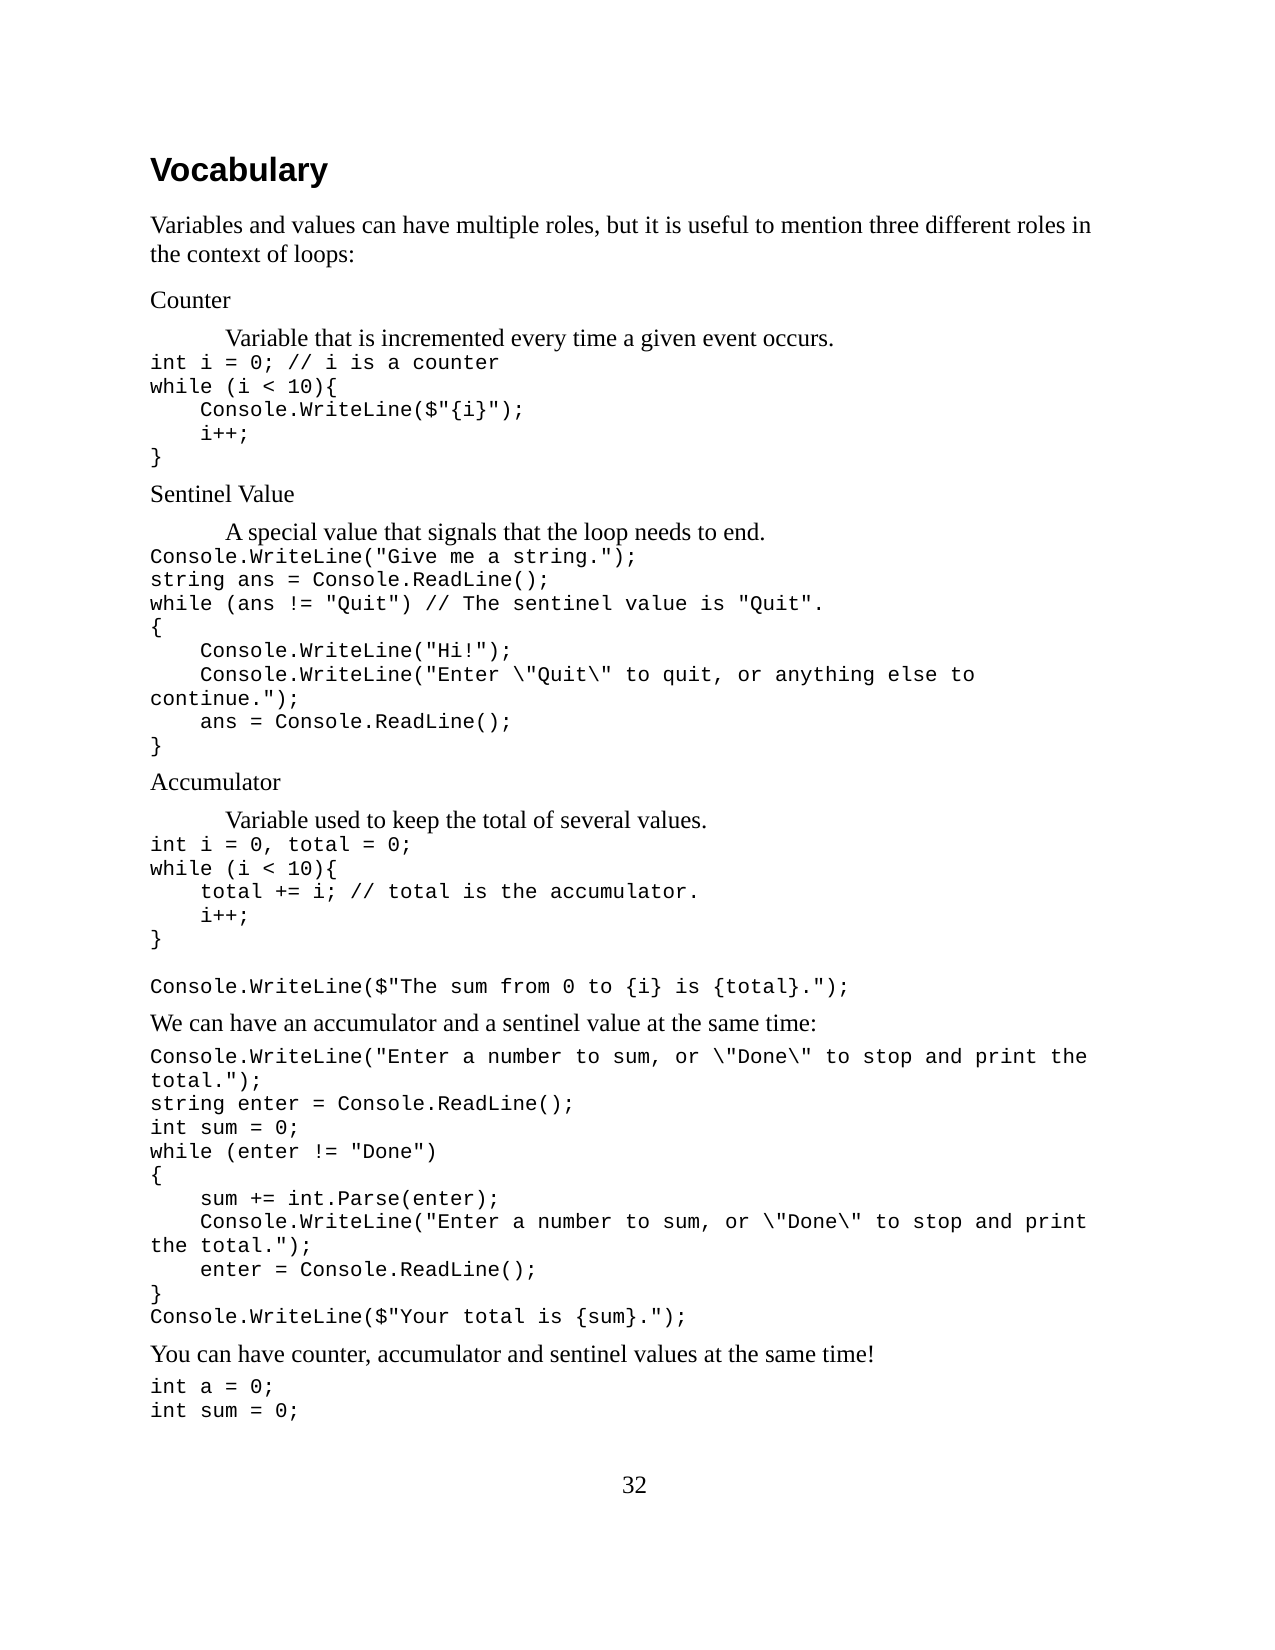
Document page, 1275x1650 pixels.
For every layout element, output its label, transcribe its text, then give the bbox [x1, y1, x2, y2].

text Console.WriteLine("Hi!"); [150, 640, 1125, 664]
text } [150, 735, 1125, 758]
text while (i < 10){ [150, 376, 1125, 399]
text string ans = Console.ReadLine(); [150, 569, 1125, 593]
text i++; [150, 905, 1125, 928]
text int i = 0; // i is a counter [150, 352, 1125, 376]
text int i = 0, total = 0; [150, 834, 1125, 857]
text Console.WriteLine($"{i}"); [150, 399, 1125, 423]
text Variables and values can have multiple roles, but it is useful to mention three different roles in the context of loops: [150, 210, 1125, 268]
text { [150, 1164, 1125, 1188]
text A special value that signals that the loop needs to end. [225, 517, 1125, 546]
text string enter = Console.ReadLine(); [150, 1093, 1125, 1117]
text ans = Console.ReadLine(); [150, 711, 1125, 735]
text int sum = 0; [150, 1400, 1125, 1424]
text int a = 0; [150, 1376, 1125, 1400]
text i++; [150, 423, 1125, 447]
text Variable that is incremented every time a given event occurs. [225, 323, 1125, 352]
text Variable used to keep the total of several values. [225, 805, 1125, 834]
text You can have counter, accumulator and sentinel values at the same time! [150, 1339, 1125, 1367]
text total += i; // total is the accumulator. [150, 881, 1125, 905]
text Counter [150, 286, 1125, 314]
text } [150, 928, 1125, 952]
text } [150, 1282, 1125, 1306]
text Sentinel Value [150, 479, 1125, 508]
text Console.WriteLine("Enter \"Quit\" to quit, or anything else to continue."); [150, 664, 1125, 711]
text } [150, 447, 1125, 470]
text Accumulator [150, 767, 1125, 796]
text Console.WriteLine("Give me a string."); [150, 546, 1125, 569]
text Console.WriteLine("Enter a number to sum, or \"Done\" to stop and print the total."); [150, 1046, 1125, 1093]
text while (i < 10){ [150, 857, 1125, 881]
text while (enter != "Done") [150, 1141, 1125, 1164]
text sum += int.Parse(enter); [150, 1188, 1125, 1212]
text while (ans != "Quit") // The sentinel value is "Quit". [150, 593, 1125, 617]
text int sum = 0; [150, 1117, 1125, 1141]
text Console.WriteLine($"The sum from 0 to {i} is {total}."); [150, 976, 1125, 999]
subtitle Vocabulary [150, 150, 1125, 189]
text We can have an accumulator and a sentinel value at the same time: [150, 1008, 1125, 1037]
text Console.WriteLine($"Your total is {sum}."); [150, 1306, 1125, 1330]
text enter = Console.ReadLine(); [150, 1259, 1125, 1282]
text Console.WriteLine("Enter a number to sum, or \"Done\" to stop and print the total."); [150, 1212, 1125, 1259]
text { [150, 617, 1125, 640]
